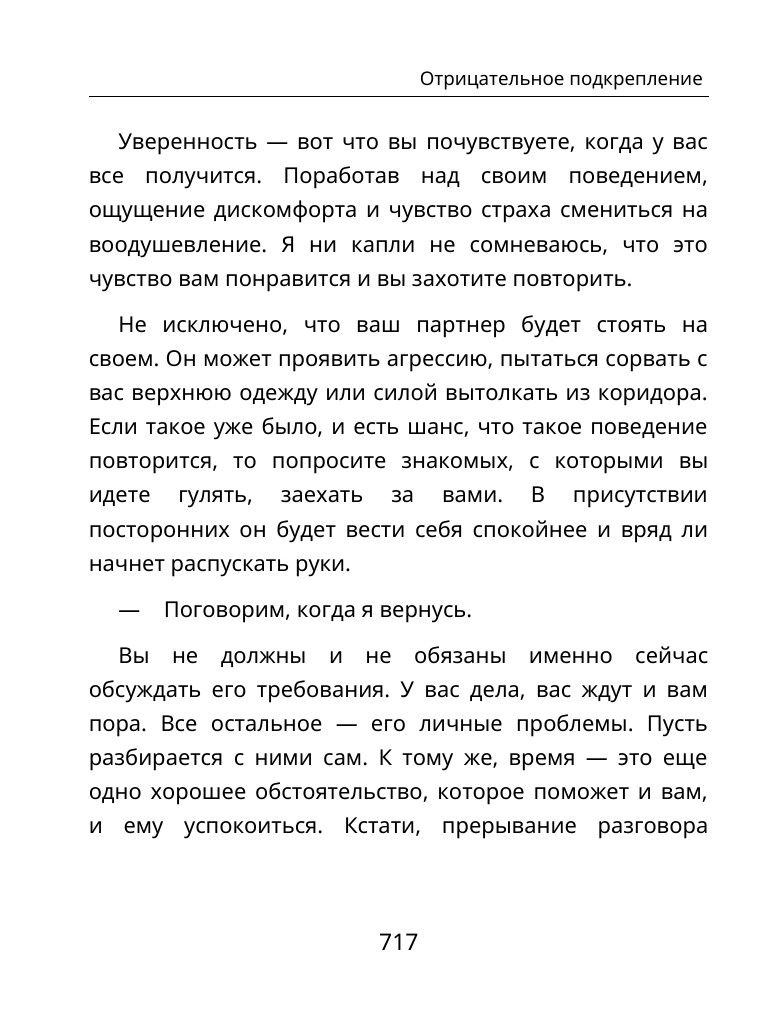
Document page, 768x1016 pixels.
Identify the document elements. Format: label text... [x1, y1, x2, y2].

text Вы не должны и не обязаны именно сейчас обсуждать его требования. У вас дела, вас ждут и вам пора. Все остальное — его личные проблемы. Пусть разбирается с ними сам. К тому же, время — это еще одно хорошее обстоятельство, которое поможет и вам, и ему успокоиться. Кстати, прерывание разговора [88, 640, 709, 840]
list Поговорим, когда я вернусь. [88, 594, 709, 623]
text Уверенность — вот что вы почувствуете, когда у вас все получится. Поработав над своим поведением, ощущение дискомфорта и чувство страха смениться на воодушевление. Я ни капли не сомневаюсь, что это чувство вам понравится и вы захотите повторить. [88, 126, 709, 292]
text Не исключено, что ваш партнер будет стоять на своем. Он может проявить агрессию, пытаться сорвать с вас верхнюю одежду или силой вытолкать из коридора. Если такое уже было, и есть шанс, что такое поведение повторится, то попросите знакомых, с которыми вы идете гулять, заехать за вами. В присутствии посторонних он будет вести себя спокойнее и вряд ли начнет распускать руки. [88, 309, 709, 578]
